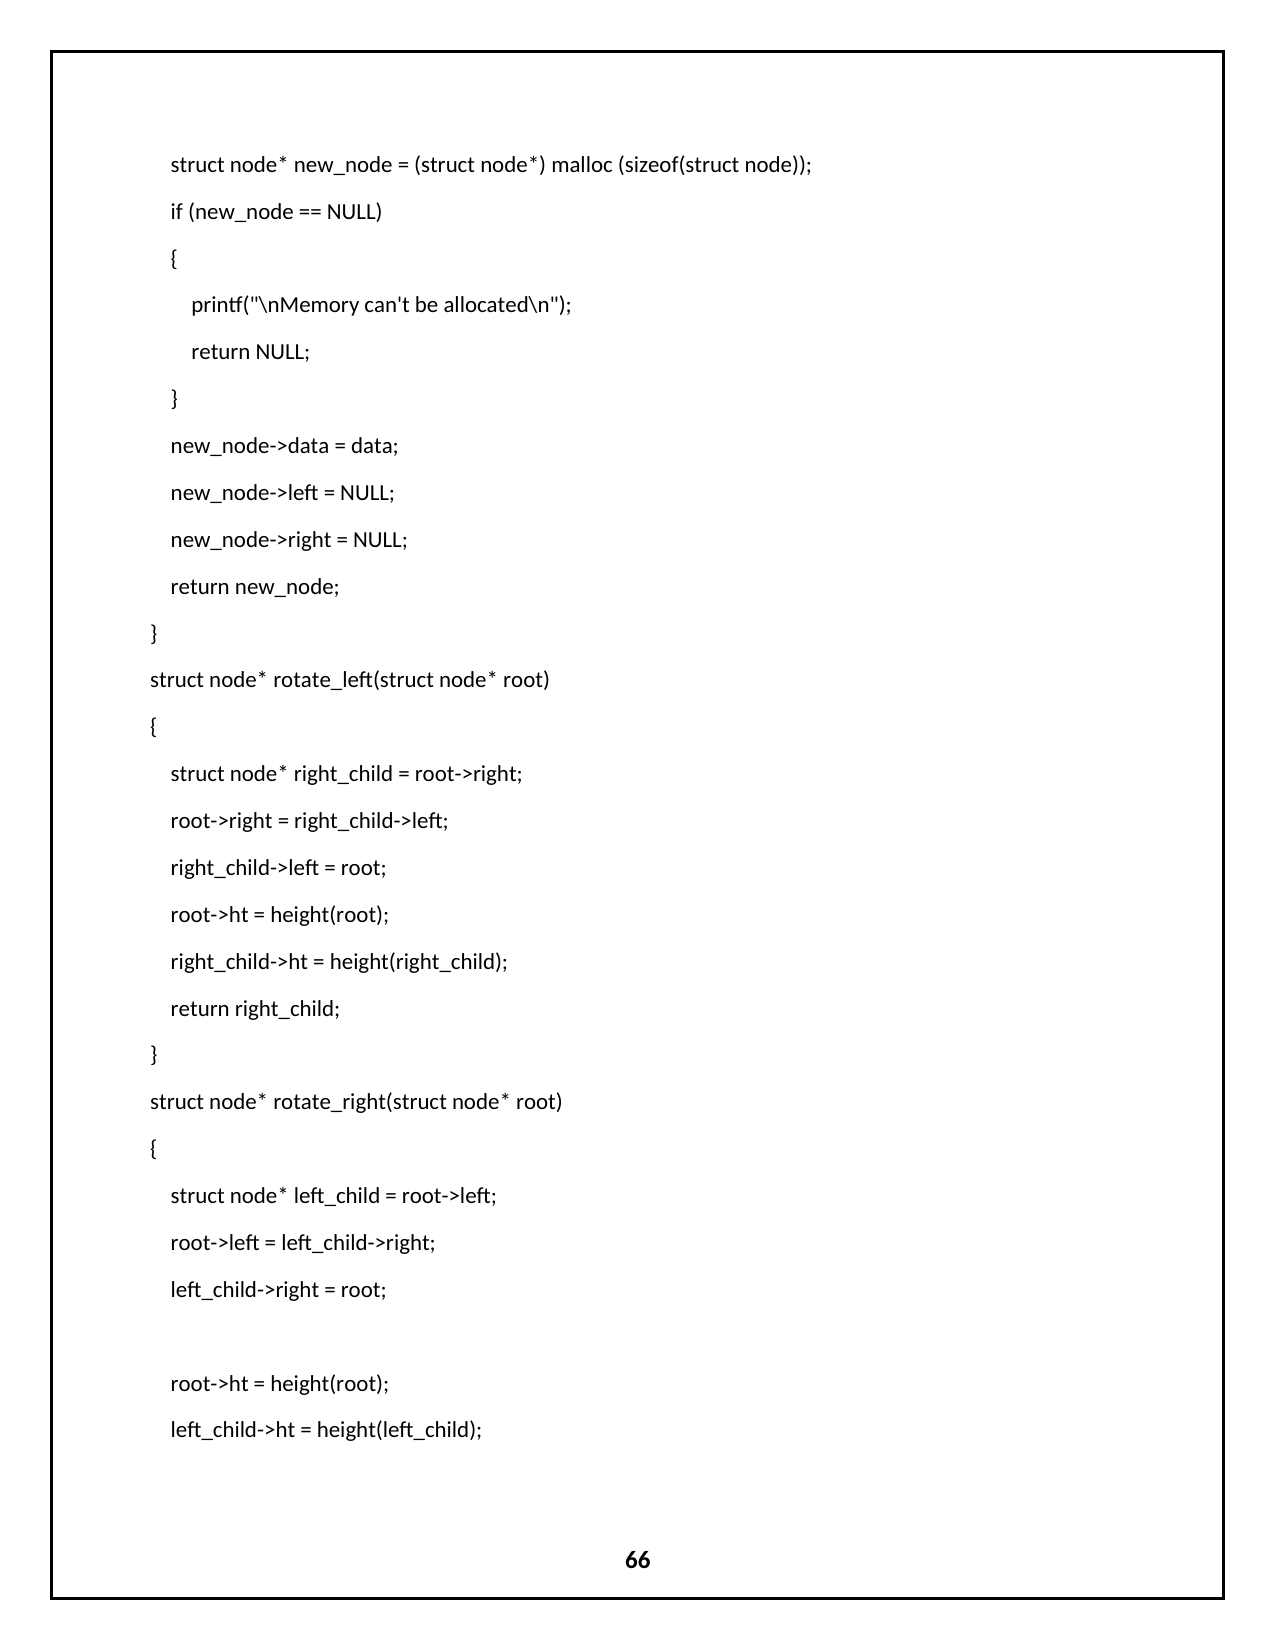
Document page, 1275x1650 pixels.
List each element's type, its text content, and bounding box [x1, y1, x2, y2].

text { [150, 244, 1125, 272]
text left_child->ht = height(left_child); [150, 1416, 1125, 1444]
text } [150, 384, 1125, 412]
text return NULL; [150, 337, 1125, 366]
text struct node* rotate_left(struct node* root) [150, 666, 1125, 694]
text right_child->left = root; [150, 853, 1125, 881]
text root->ht = height(root); [150, 900, 1125, 928]
text struct node* right_child = root->right; [150, 759, 1125, 787]
text new_node->right = NULL; [150, 525, 1125, 553]
text } [150, 619, 1125, 647]
text { [150, 1134, 1125, 1162]
text return new_node; [150, 572, 1125, 600]
text struct node* left_child = root->left; [150, 1181, 1125, 1209]
text left_child->right = root; [150, 1275, 1125, 1303]
text root->ht = height(root); [150, 1369, 1125, 1397]
text return right_child; [150, 994, 1125, 1022]
text struct node* rotate_right(struct node* root) [150, 1087, 1125, 1116]
text right_child->ht = height(right_child); [150, 947, 1125, 975]
text new_node->left = NULL; [150, 478, 1125, 506]
text if (new_node == NULL) [150, 197, 1125, 225]
text new_node->data = data; [150, 431, 1125, 459]
text { [150, 712, 1125, 741]
text root->right = right_child->left; [150, 806, 1125, 834]
text struct node* new_node = (struct node*) malloc (sizeof(struct node)); [150, 150, 1125, 178]
text root->left = left_child->right; [150, 1228, 1125, 1256]
text } [150, 1041, 1125, 1069]
text printf("\nMemory can't be allocated\n"); [150, 291, 1125, 319]
